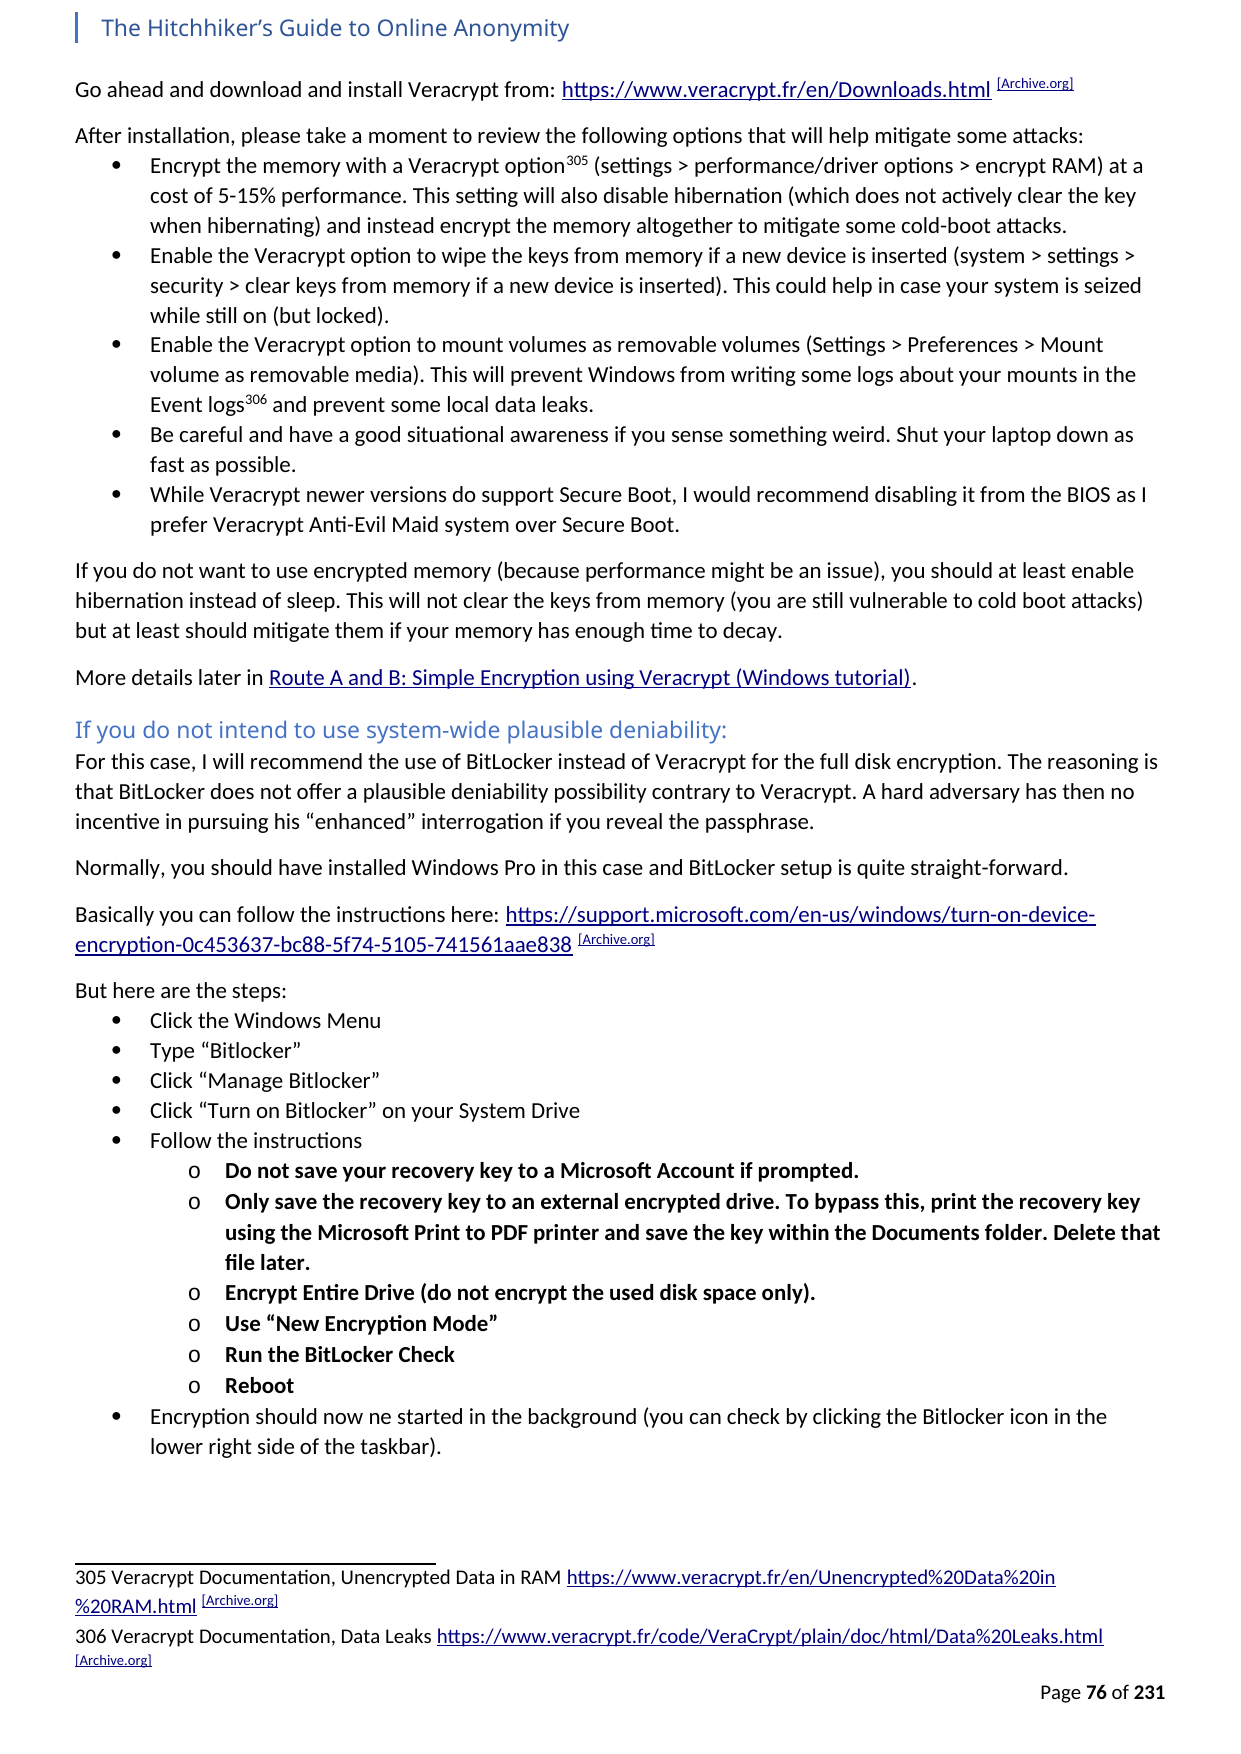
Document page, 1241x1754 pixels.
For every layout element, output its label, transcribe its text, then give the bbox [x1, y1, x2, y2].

subtitle If you do not intend to use system-wide plausible deniability: [75, 714, 1165, 745]
list Use “New Encryption Mode” [187, 1309, 1165, 1338]
text Normally, you should have installed Windows Pro in this case and BitLocker setup is quite straight-forward. [75, 853, 1165, 881]
list Type “Bitlocker” [112, 1036, 1165, 1064]
list Encrypt the memory with a Veracrypt option (settings > performance/driver options > encrypt RAM) at a cost of 5-15% performance. This setting will also disable hibernation (which does not actively clear the key when hibernating) and instead encrypt the memory altogether to mitigate some cold-boot attacks. [112, 151, 1165, 239]
list Click the Windows Menu [112, 1006, 1165, 1034]
text But here are the steps: [75, 976, 1165, 1004]
text Go ahead and download and install Veracrypt from: https://www.veracrypt.fr/en/Downloads.html [Archive.org] [75, 75, 1165, 103]
text If you do not want to use encrypted memory (because performance might be an issue), you should at least enable hibernation instead of sleep. This will not clear the keys from memory (you are still vulnerable to cold boot attacks) but at least should mitigate them if your memory has enough time to decay. [75, 557, 1165, 644]
list Run the BitLocker Check [187, 1340, 1165, 1369]
list Click “Manage Bitlocker” [112, 1066, 1165, 1094]
list Reboot [187, 1371, 1165, 1400]
list Encrypt Entire Drive (do not encrypt the used disk space only). [187, 1278, 1165, 1307]
text More details later in Route A and B: Simple Encryption using Veracrypt (Windows tutorial). [75, 663, 1165, 691]
list Encryption should now ne started in the background (you can check by clicking the Bitlocker icon in the lower right side of the taskbar). [112, 1402, 1165, 1460]
list Enable the Veracrypt option to wipe the keys from memory if a new device is inserted (system > settings > security > clear keys from memory if a new device is inserted). This could help in case your system is seized while still on (but locked). [112, 241, 1165, 329]
list Only save the recovery key to an external encrypted drive. To bypass this, print the recovery key using the Microsoft Print to PDF printer and save the key within the Documents folder. Delete that file later. [187, 1187, 1165, 1276]
text Basically you can follow the instructions here: https://support.microsoft.com/en-us/windows/turn-on-device-encryption-0c453637-bc88-5f74-5105-741561aae838 [Archive.org] [75, 900, 1165, 958]
list Do not save your recovery key to a Microsoft Account if prompted. [187, 1156, 1165, 1185]
list Veracrypt Documentation, Unencrypted Data in RAM https://www.veracrypt.fr/en/Unencrypted%20Data%20in%20RAM.html [Archive.org] [75, 1564, 1165, 1619]
list While Veracrypt newer versions do support Secure Boot, I would recommend disabling it from the BIOS as I prefer Veracrypt Anti-Evil Maid system over Secure Boot. [112, 480, 1165, 538]
list Veracrypt Documentation, Data Leaks https://www.veracrypt.fr/code/VeraCrypt/plain/doc/html/Data%20Leaks.html [Archive.org] [75, 1621, 1165, 1679]
text After installation, please take a moment to review the following options that will help mitigate some attacks: [75, 121, 1165, 149]
list Follow the instructions [112, 1126, 1165, 1154]
text For this case, I will recommend the use of BitLocker instead of Veracrypt for the full disk encryption. The reasoning is that BitLocker does not offer a plausible deniability possibility contrary to Veracrypt. A hard adversary has then no incentive in pursuing his “enhanced” interrogation if you reveal the passphrase. [75, 747, 1165, 835]
list Be careful and have a good situational awareness if you sense something weird. Shut your laptop down as fast as possible. [112, 420, 1165, 478]
list Enable the Veracrypt option to mount volumes as removable volumes (Settings > Preferences > Mount volume as removable media). This will prevent Windows from writing some logs about your mounts in the Event logs and prevent some local data leaks. [112, 331, 1165, 418]
list Click “Turn on Bitlocker” on your System Drive [112, 1096, 1165, 1124]
